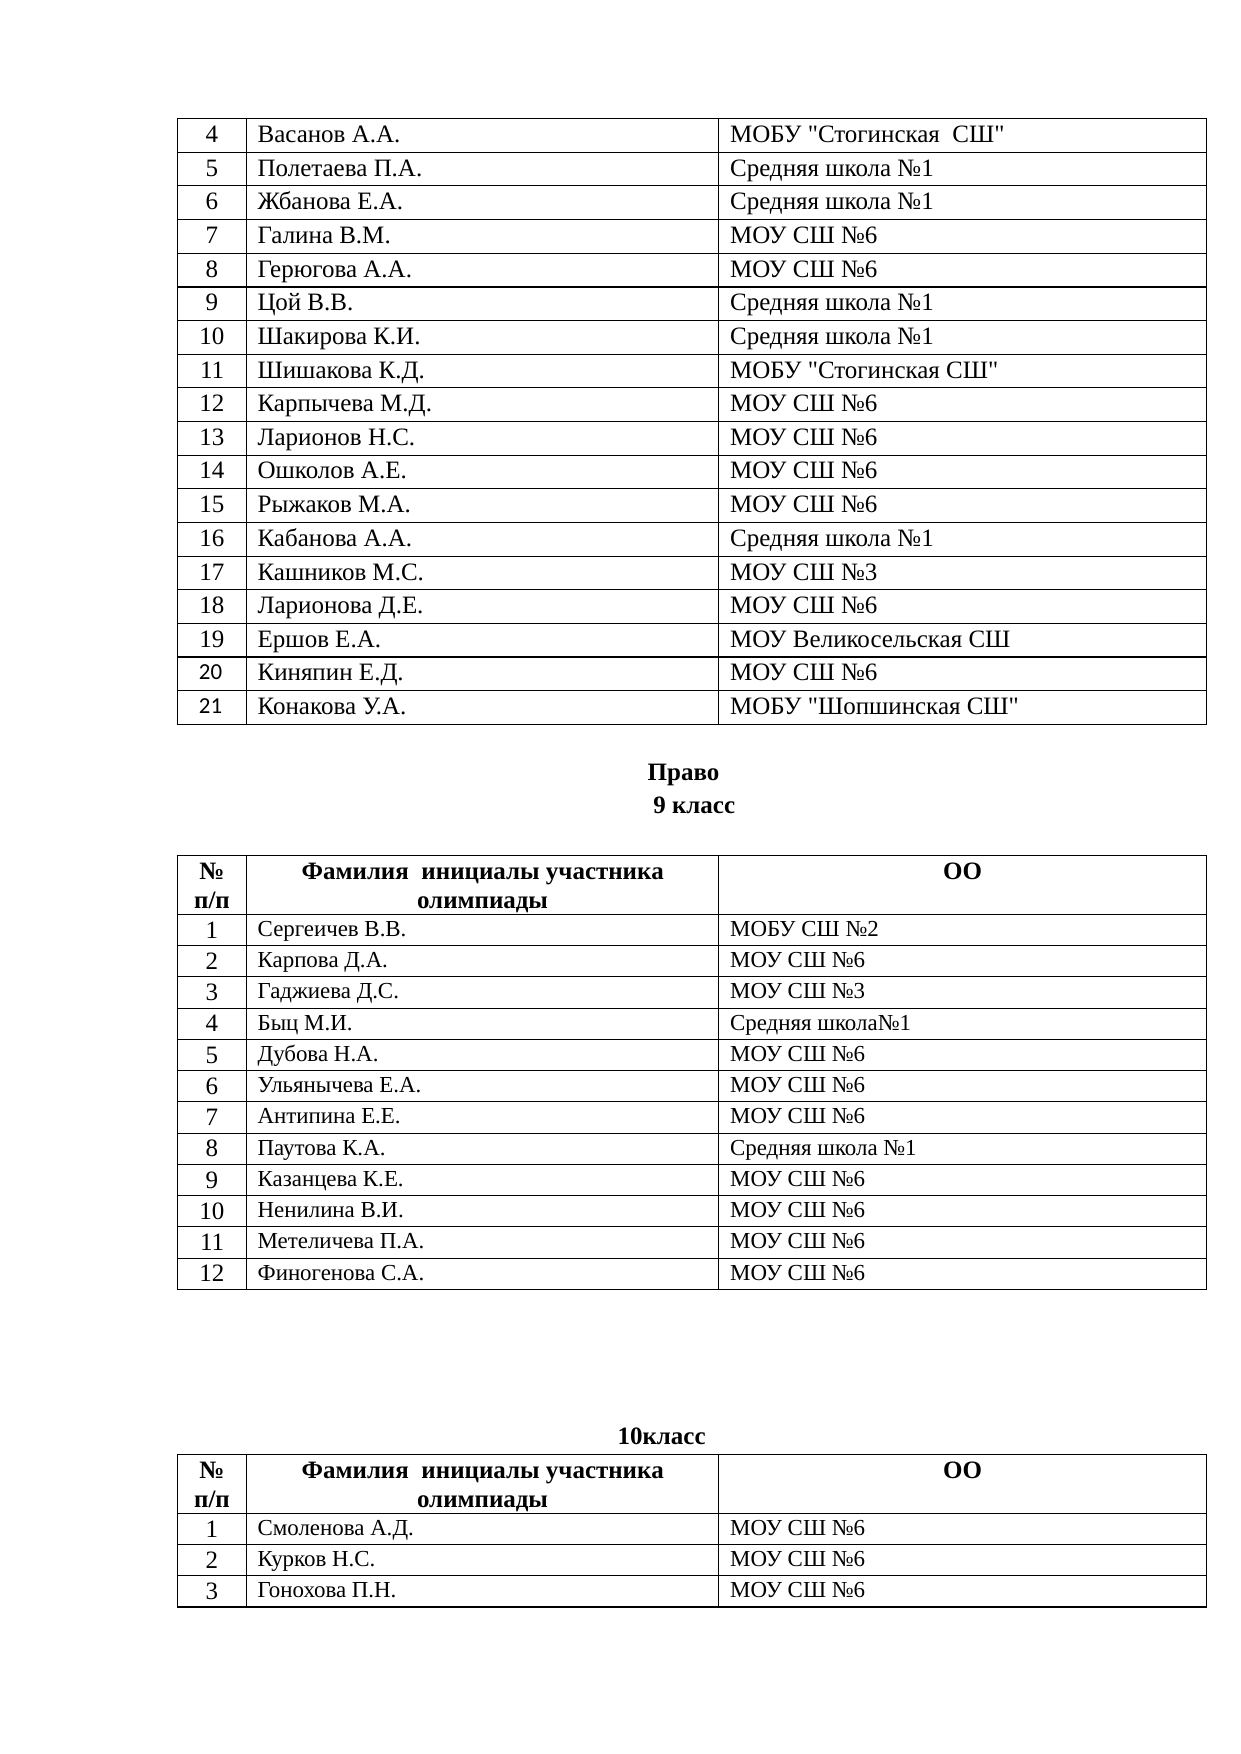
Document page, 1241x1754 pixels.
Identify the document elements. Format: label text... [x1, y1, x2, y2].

table_cell 9 [178, 288, 246, 320]
table_cell Средняя школа №1 [719, 288, 1206, 320]
table_cell Рыжаков М.А. [247, 489, 718, 522]
table_cell 10 [178, 321, 246, 354]
table_cell МОУ СШ №6 [719, 254, 1206, 286]
table_cell МОУ СШ №6 [719, 658, 1206, 690]
table_cell 5 [178, 1040, 246, 1070]
table_cell Шишакова К.Д. [247, 355, 718, 387]
table_cell 13 [178, 422, 246, 454]
table_cell Ершов Е.А. [247, 624, 718, 656]
table_cell Конакова У.А. [247, 691, 718, 724]
table_cell Финогенова С.А. [247, 1259, 718, 1289]
table_cell 1 [178, 1514, 246, 1544]
table_cell Галина В.М. [247, 220, 718, 253]
table_cell Средняя школа№1 [719, 1009, 1206, 1039]
table_cell Средняя школа №1 [719, 321, 1206, 354]
table_cell Быц М.И. [247, 1009, 718, 1039]
table_cell МОУ СШ №6 [719, 590, 1206, 623]
table_cell МОУ Великосельская СШ [719, 624, 1206, 656]
table_cell 12 [178, 388, 246, 421]
table_cell 11 [178, 355, 246, 387]
table_cell 3 [178, 1576, 246, 1606]
table_cell Сергеичев В.В. [247, 915, 718, 945]
table_cell 5 [178, 153, 246, 185]
table_cell 20 [178, 658, 246, 690]
table_header ОО [719, 1455, 1206, 1513]
table_cell 7 [178, 1102, 246, 1132]
table_cell МОУ СШ №6 [719, 422, 1206, 454]
table_cell Дубова Н.А. [247, 1040, 718, 1070]
table_cell МОБУ СШ №2 [719, 915, 1206, 945]
table_cell 16 [178, 523, 246, 556]
table_cell Ненилина В.И. [247, 1196, 718, 1226]
table_cell Средняя школа №1 [719, 523, 1206, 556]
table_cell МОУ СШ №6 [719, 946, 1206, 976]
table_header № п/п [178, 856, 246, 914]
text 10класс [177, 1421, 1152, 1450]
table_cell Васанов А.А. [247, 119, 718, 152]
table_cell 6 [178, 1071, 246, 1101]
table_header № п/п [178, 1455, 246, 1513]
table_cell Курков Н.С. [247, 1545, 718, 1575]
table_cell Ларионов Н.С. [247, 422, 718, 454]
table_cell МОУ СШ №3 [719, 557, 1206, 589]
table_cell МОУ СШ №6 [719, 1576, 1206, 1606]
table_cell Ошколов А.Е. [247, 456, 718, 488]
table_cell МОУ СШ №6 [719, 1196, 1206, 1226]
table_cell Кашников М.С. [247, 557, 718, 589]
table_cell МОУ СШ №6 [719, 456, 1206, 488]
table_cell МОУ СШ №6 [719, 388, 1206, 421]
table_cell МОУ СШ №6 [719, 220, 1206, 253]
table_cell 1 [178, 915, 246, 945]
table_cell МОУ СШ №6 [719, 1102, 1206, 1132]
table_cell Гонохова П.Н. [247, 1576, 718, 1606]
table_cell МОУ СШ №6 [719, 489, 1206, 522]
table_cell 9 [178, 1165, 246, 1195]
table_cell Средняя школа №1 [719, 153, 1206, 185]
table_cell Герюгова А.А. [247, 254, 718, 286]
table_cell Гаджиева Д.С. [247, 977, 718, 1007]
table_cell МОУ СШ №6 [719, 1514, 1206, 1544]
table_header ОО [719, 856, 1206, 914]
table_cell Антипина Е.Е. [247, 1102, 718, 1132]
table_cell 4 [178, 1009, 246, 1039]
table_cell 2 [178, 1545, 246, 1575]
table_header Фамилия инициалы участника олимпиады [247, 856, 718, 914]
table_cell 14 [178, 456, 246, 488]
table_cell МОУ СШ №3 [719, 977, 1206, 1007]
table_cell 4 [178, 119, 246, 152]
table_cell Средняя школа №1 [719, 1134, 1206, 1164]
table_cell Шакирова К.И. [247, 321, 718, 354]
table_cell 21 [178, 691, 246, 724]
table_cell 8 [178, 1134, 246, 1164]
table_cell 18 [178, 590, 246, 623]
table_cell 12 [178, 1259, 246, 1289]
table_cell МОБУ "Стогинская СШ" [719, 355, 1206, 387]
table_cell 17 [178, 557, 246, 589]
table_header Фамилия инициалы участника олимпиады [247, 1455, 718, 1513]
table_cell Смоленова А.Д. [247, 1514, 718, 1544]
table_cell 3 [178, 977, 246, 1007]
table_cell МОУ СШ №6 [719, 1165, 1206, 1195]
table_cell Карпова Д.А. [247, 946, 718, 976]
table_cell Казанцева К.Е. [247, 1165, 718, 1195]
text 9 класс [236, 790, 1152, 819]
table_cell МОУ СШ №6 [719, 1071, 1206, 1101]
text Право [177, 757, 1152, 786]
table_cell 15 [178, 489, 246, 522]
table_cell 8 [178, 254, 246, 286]
table_cell МОУ СШ №6 [719, 1227, 1206, 1257]
table_cell Жбанова Е.А. [247, 186, 718, 219]
table_cell 6 [178, 186, 246, 219]
table_cell Полетаева П.А. [247, 153, 718, 185]
table_cell 11 [178, 1227, 246, 1257]
table_cell Ларионова Д.Е. [247, 590, 718, 623]
table_cell 7 [178, 220, 246, 253]
table_cell МОУ СШ №6 [719, 1259, 1206, 1289]
table_cell Кабанова А.А. [247, 523, 718, 556]
table_cell МОУ СШ №6 [719, 1040, 1206, 1070]
table_cell 10 [178, 1196, 246, 1226]
table_cell МОБУ "Стогинская СШ" [719, 119, 1206, 152]
table_cell Метеличева П.А. [247, 1227, 718, 1257]
table_cell Средняя школа №1 [719, 186, 1206, 219]
table_cell МОБУ "Шопшинская СШ" [719, 691, 1206, 724]
table_cell Цой В.В. [247, 288, 718, 320]
table_cell Паутова К.А. [247, 1134, 718, 1164]
table_cell Ульянычева Е.А. [247, 1071, 718, 1101]
table_cell МОУ СШ №6 [719, 1545, 1206, 1575]
table_cell Киняпин Е.Д. [247, 658, 718, 690]
table_cell Карпычева М.Д. [247, 388, 718, 421]
table_cell 2 [178, 946, 246, 976]
table_cell 19 [178, 624, 246, 656]
